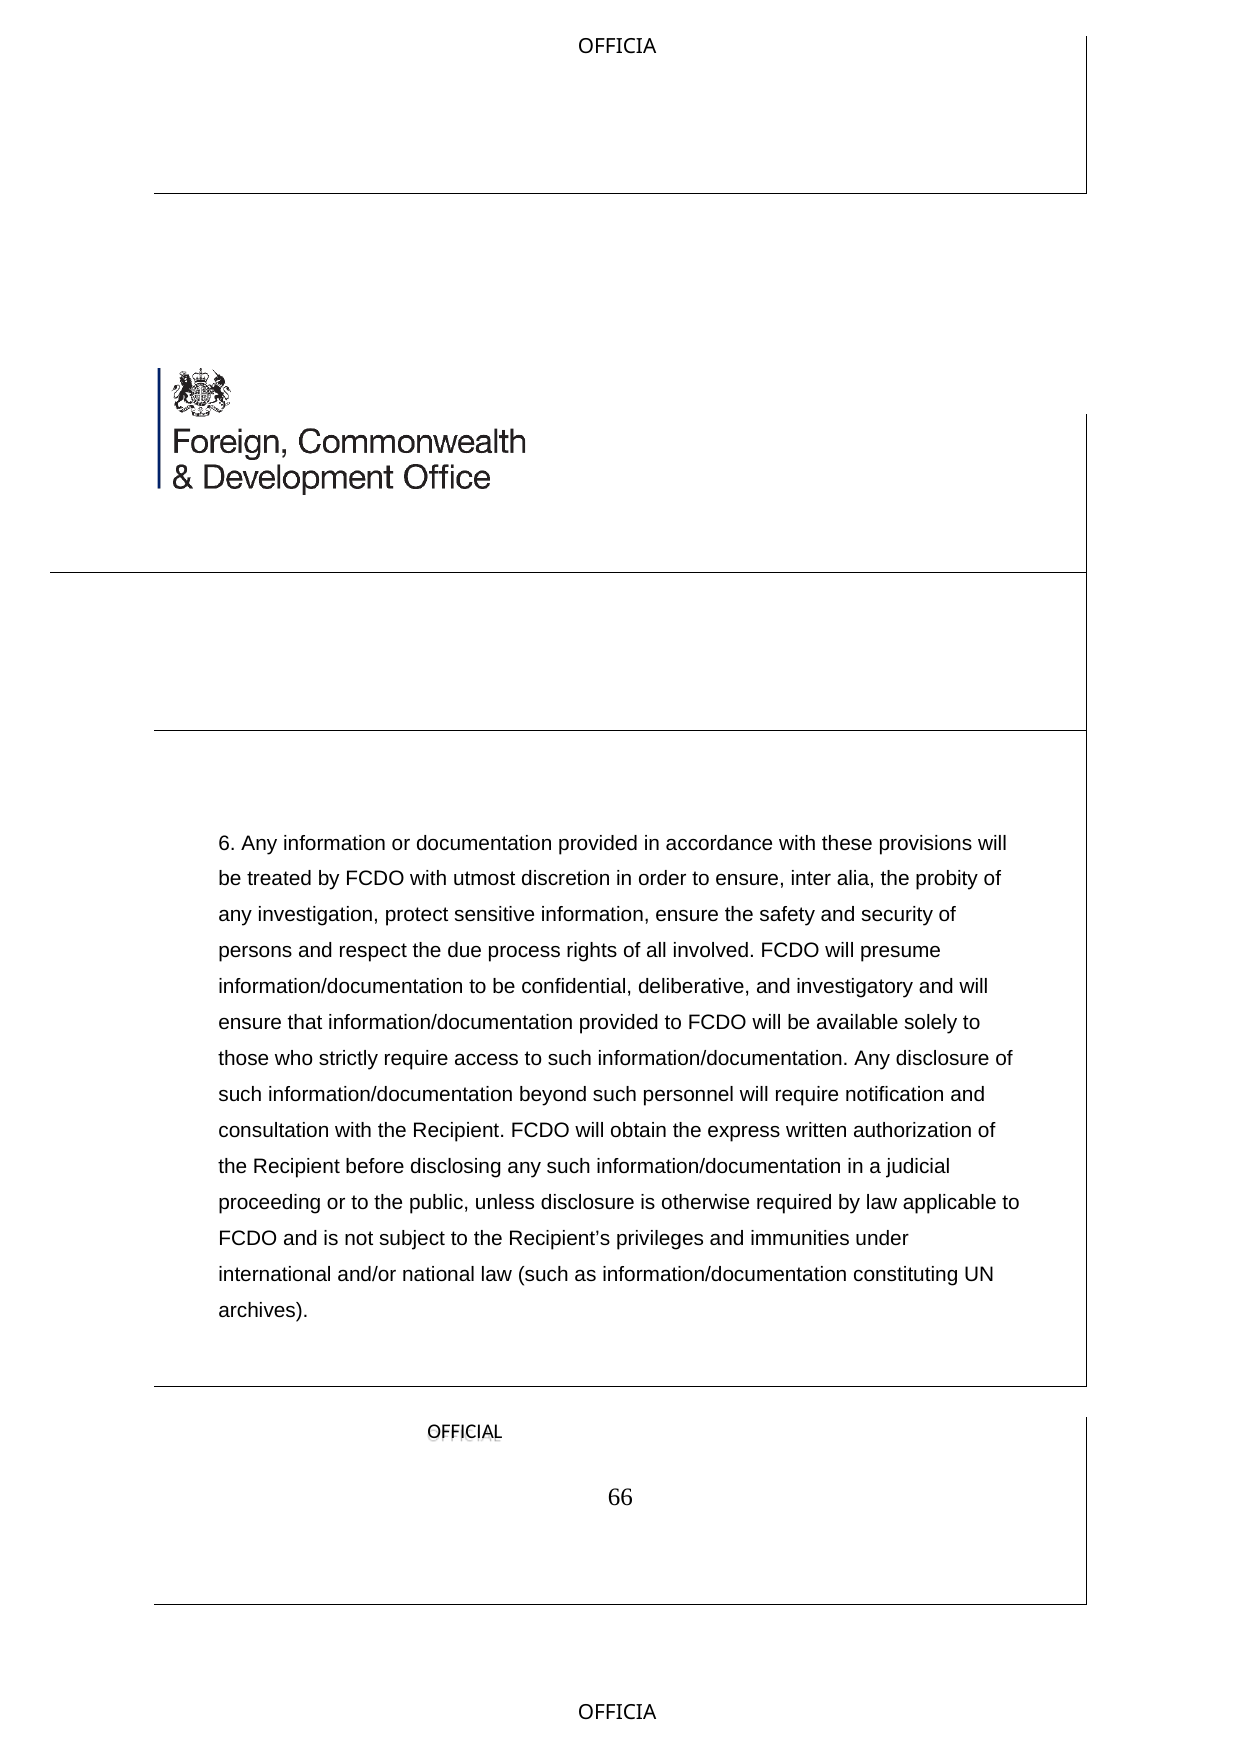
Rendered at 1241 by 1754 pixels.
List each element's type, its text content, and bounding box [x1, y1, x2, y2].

text 6. Any information or documentation provided in accordance with these provisions will be treated by FCDO with utmost discretion in order to ensure, inter alia, the probity of any investigation, protect sensitive information, ensure the safety and security of persons and respect the due process rights of all involved. FCDO will presume information/documentation to be confidential, deliberative, and investigatory and will ensure that information/documentation provided to FCDO will be available solely to those who strictly require access to such information/documentation. Any disclosure of such information/documentation beyond such personnel will require notification and consultation with the Recipient. FCDO will obtain the express written authorization of the Recipient before disclosing any such information/documentation in a judicial proceeding or to the public, unless disclosure is otherwise required by law applicable to FCDO and is not subject to the Recipient’s privileges and immunities under international and/or national law (such as information/documentation constituting UN archives). [153, 766, 1087, 1386]
